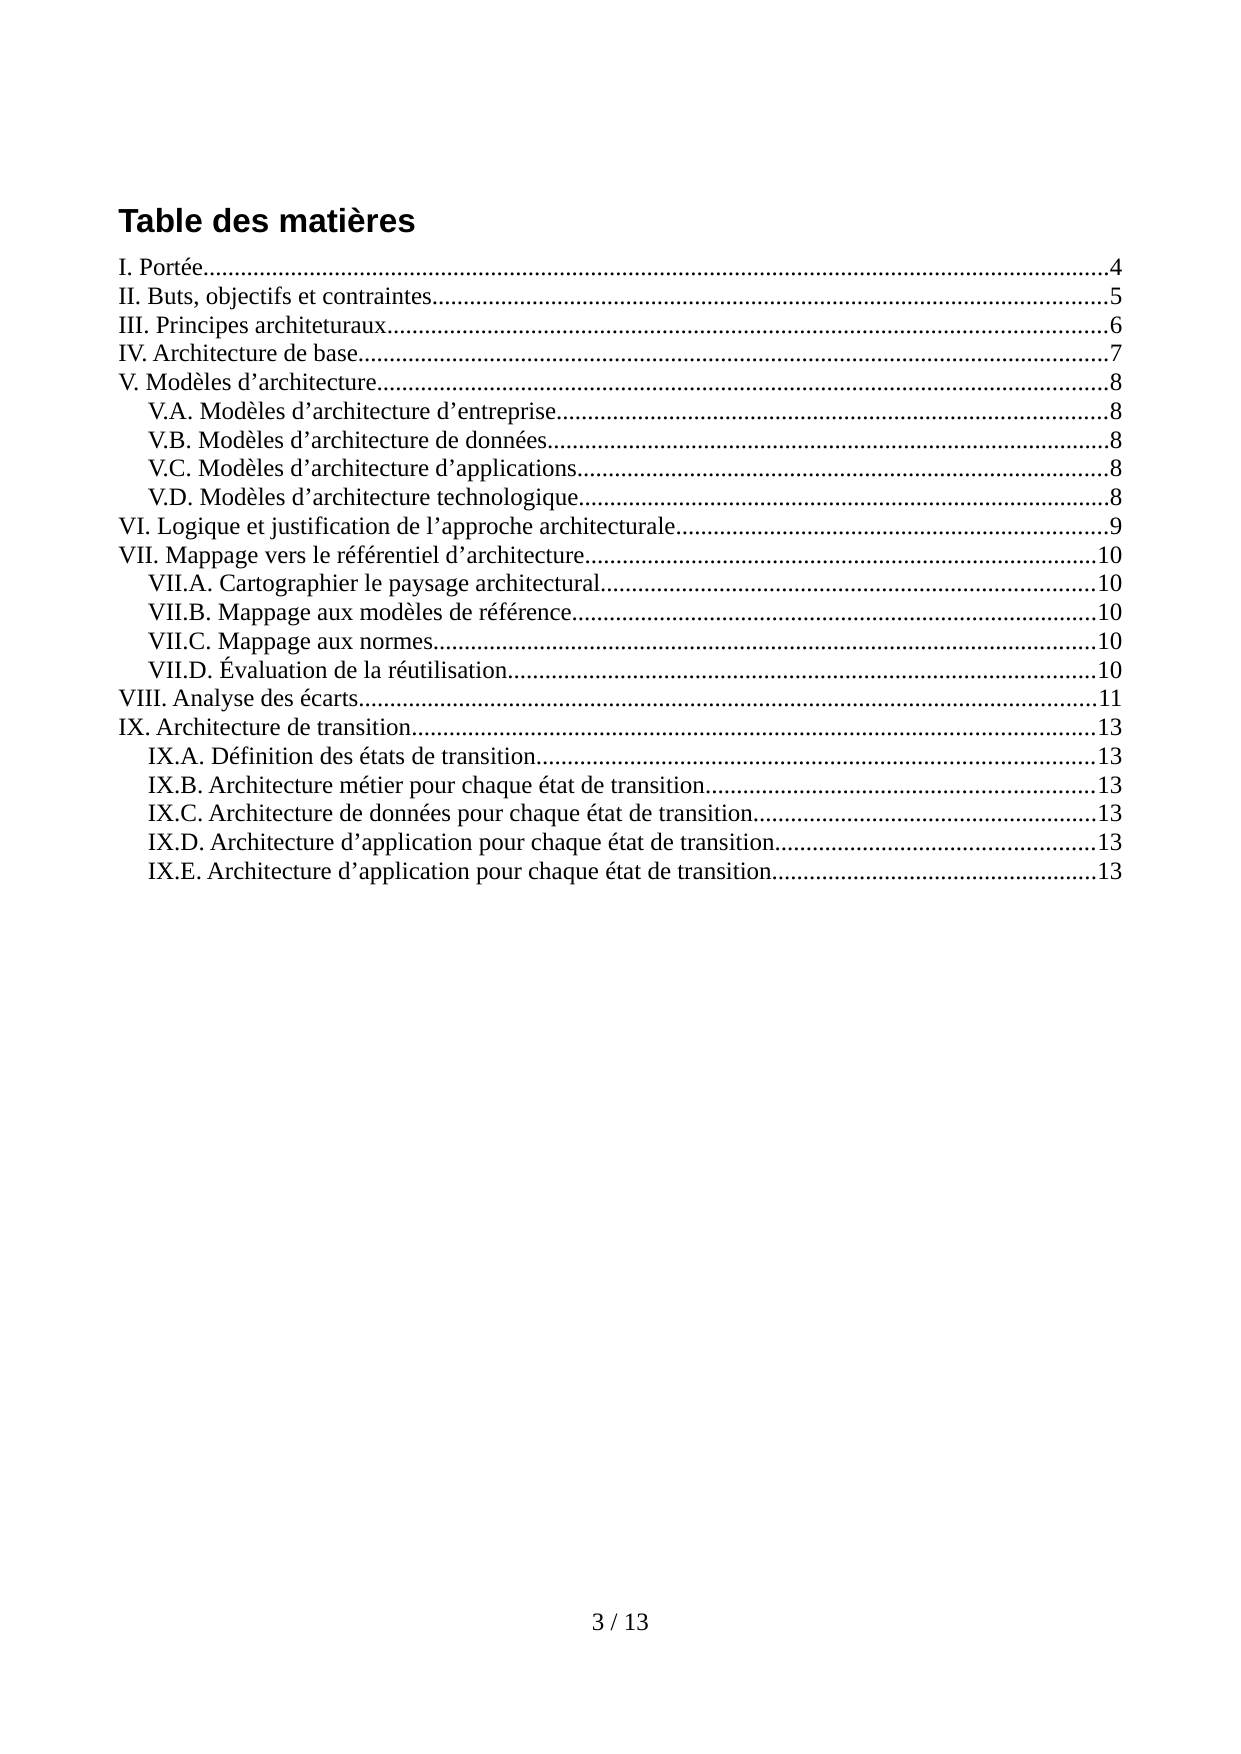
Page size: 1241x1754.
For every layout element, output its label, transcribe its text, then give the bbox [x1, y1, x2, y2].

text VIII. Analyse des écarts 11 [118, 683, 1122, 712]
text VII.A. Cartographier le paysage architectural 10 [148, 568, 1122, 597]
text V.B. Modèles d’architecture de données 8 [148, 425, 1122, 453]
text V.C. Modèles d’architecture d’applications 8 [148, 453, 1122, 482]
text V. Modèles d’architecture 8 [118, 367, 1122, 396]
text VII. Mappage vers le référentiel d’architecture 10 [118, 540, 1122, 568]
text IX.D. Architecture d’application pour chaque état de transition 13 [148, 827, 1122, 856]
text V.D. Modèles d’architecture technologique 8 [148, 482, 1122, 511]
text IX. Architecture de transition 13 [118, 712, 1122, 741]
text I. Portée 4 [118, 252, 1122, 281]
text IX.C. Architecture de données pour chaque état de transition 13 [148, 798, 1122, 827]
text VII.B. Mappage aux modèles de référence 10 [148, 597, 1122, 626]
text III. Principes architeturaux 6 [118, 310, 1122, 338]
text VI. Logique et justification de l’approche architecturale 9 [118, 511, 1122, 540]
subtitle Table des matières [118, 201, 1122, 240]
text IX.A. Définition des états de transition 13 [148, 741, 1122, 770]
text V.A. Modèles d’architecture d’entreprise 8 [148, 396, 1122, 425]
text IV. Architecture de base 7 [118, 338, 1122, 367]
text II. Buts, objectifs et contraintes 5 [118, 281, 1122, 310]
text VII.D. Évaluation de la réutilisation 10 [148, 655, 1122, 683]
text VII.C. Mappage aux normes 10 [148, 626, 1122, 655]
text IX.E. Architecture d’application pour chaque état de transition 13 [148, 856, 1122, 885]
text IX.B. Architecture métier pour chaque état de transition 13 [148, 770, 1122, 798]
